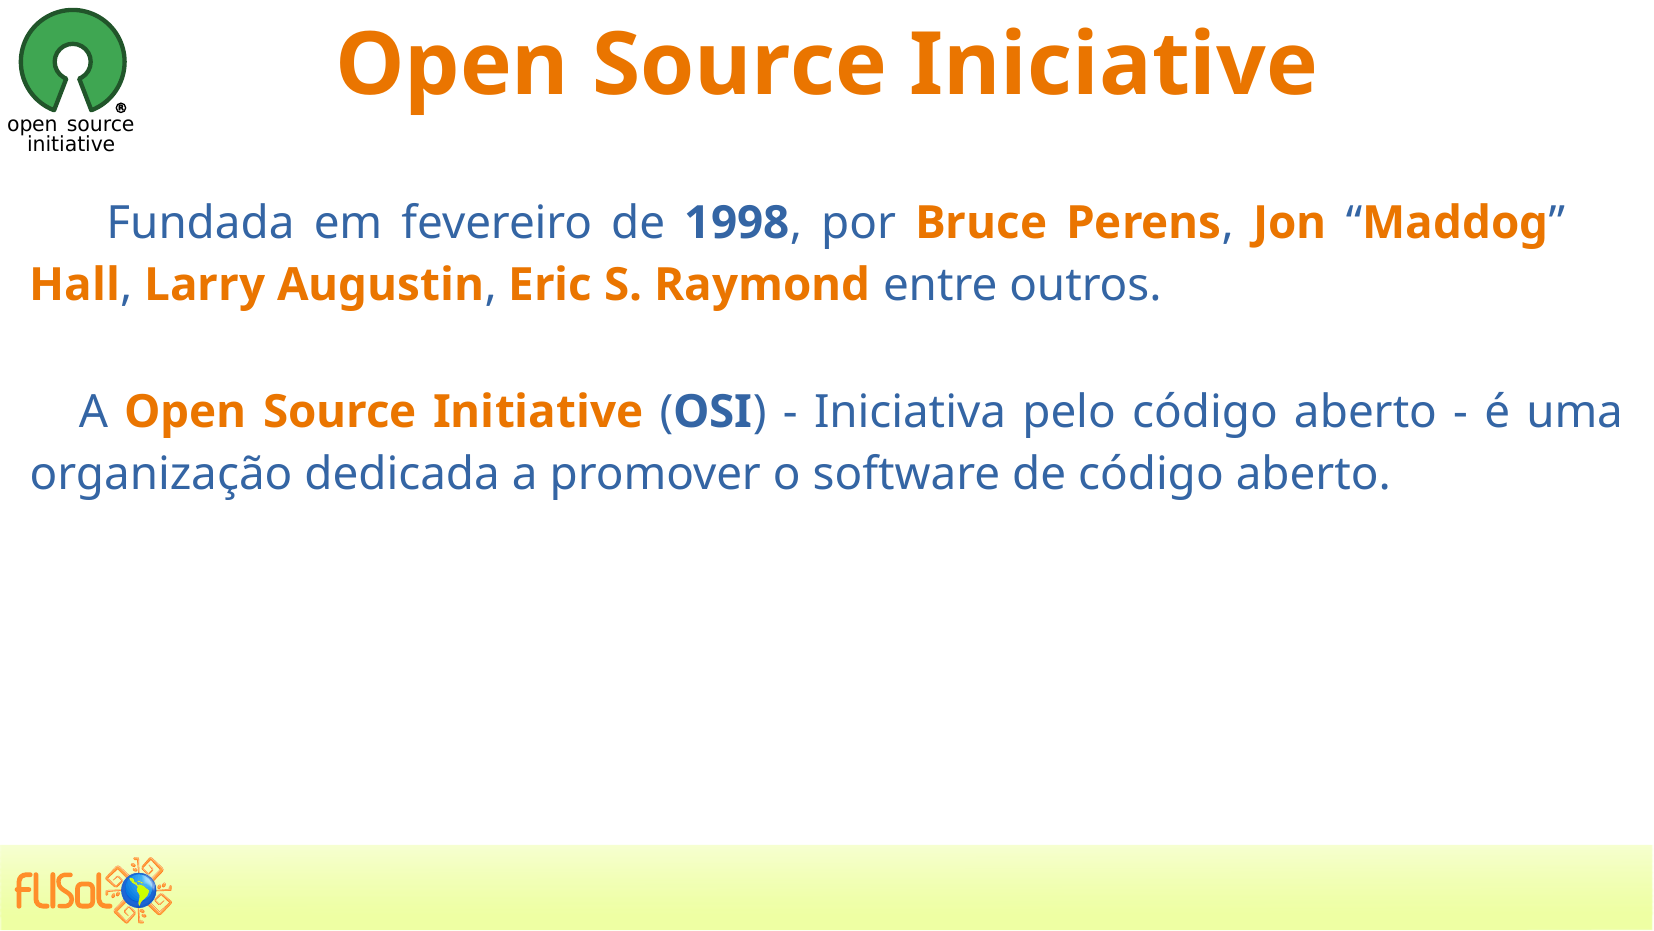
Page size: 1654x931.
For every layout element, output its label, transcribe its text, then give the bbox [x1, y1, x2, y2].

text_box Open Source Iniciative [140, 11, 1625, 110]
text_box A Open Source Initiative (OSI) - Iniciativa pelo código aberto - é uma organização dedicada a promover o software de código aberto. [29, 389, 1625, 493]
text_box [0, 844, 1654, 931]
text_box Fundada em fevereiro de 1998, por Bruce Perens, Jon “Maddog” Hall, Larry Augustin, Eric S. Raymond entre outros. [29, 200, 1565, 304]
picture [1, 0, 140, 184]
